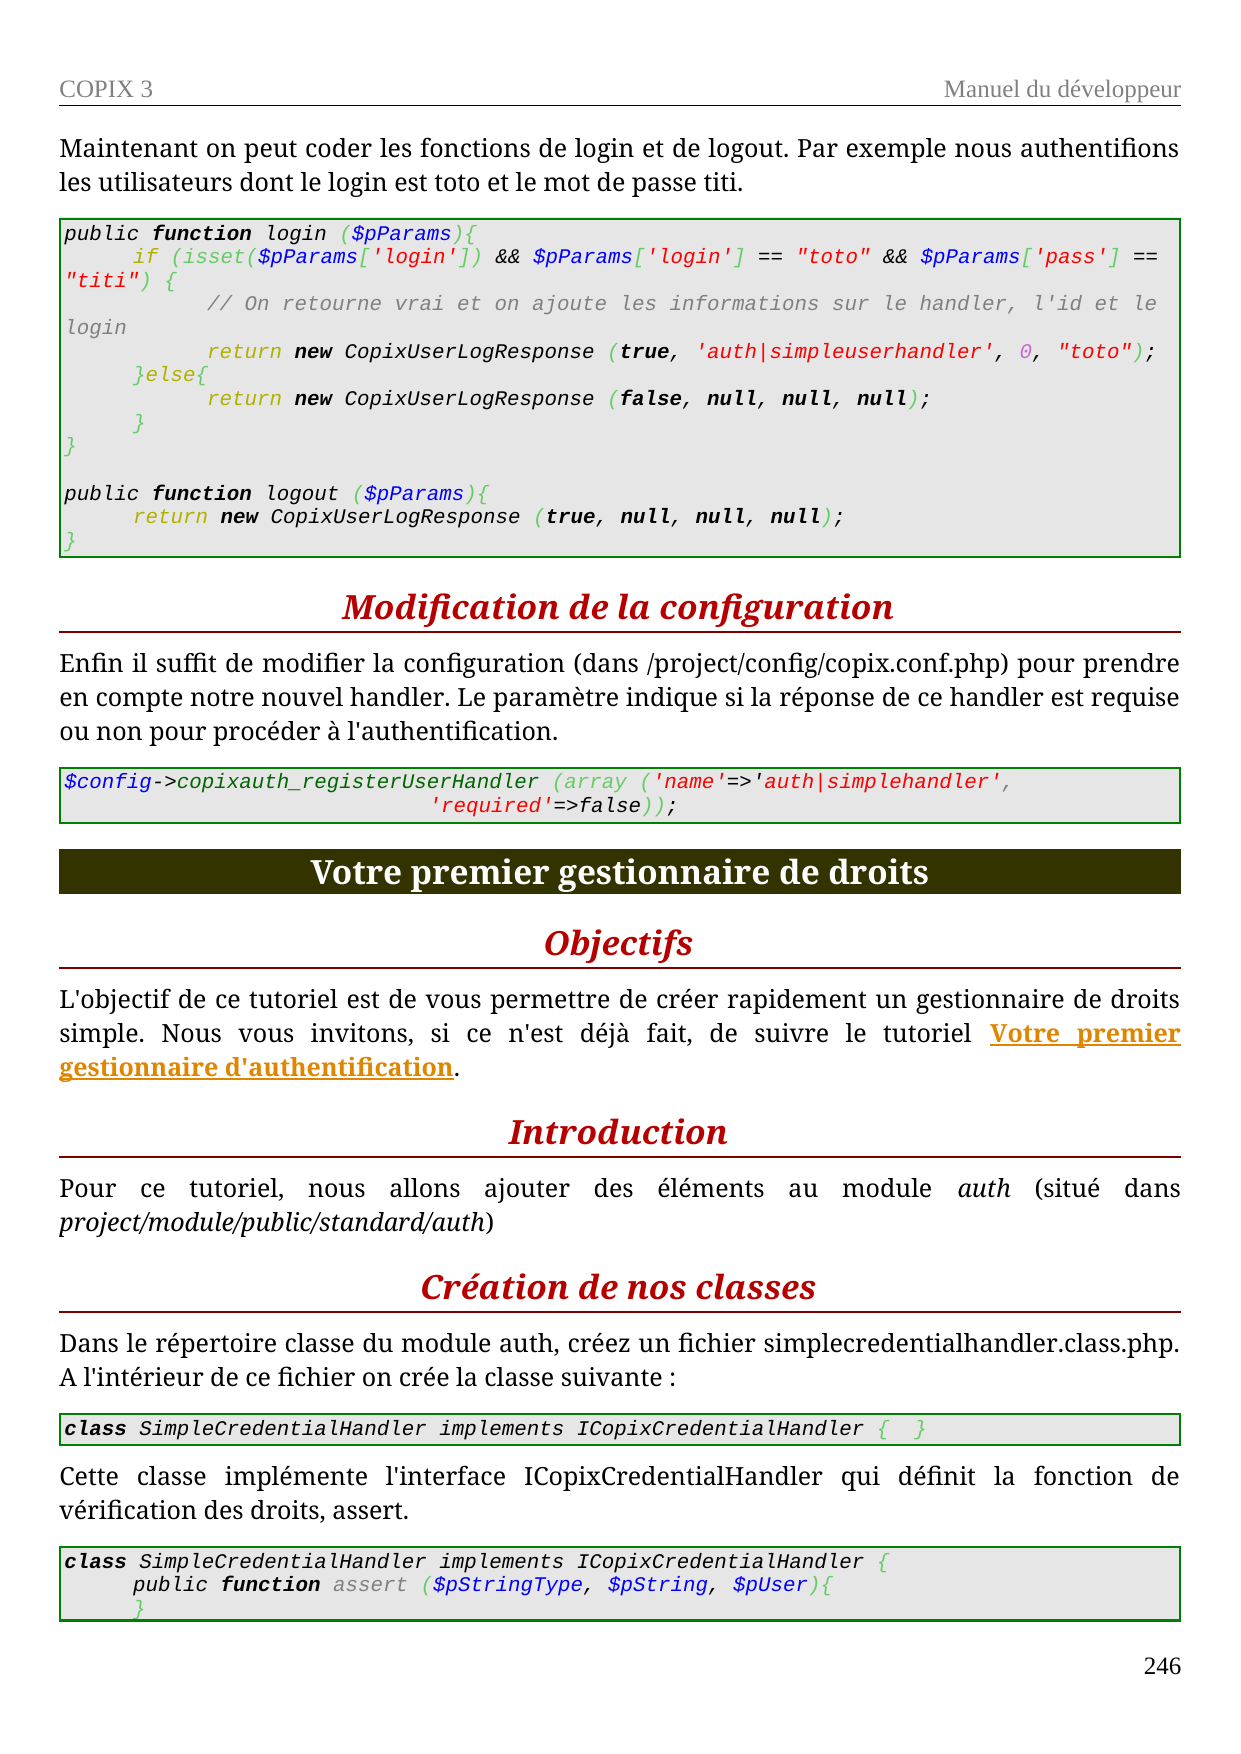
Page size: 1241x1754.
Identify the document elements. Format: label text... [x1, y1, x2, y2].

text Dans le répertoire classe du module auth, créez un fichier simplecredentialhandler.class.php. A l'intérieur de ce fichier on crée la classe suivante : [59, 1326, 1181, 1394]
text public function login ($pParams){ [61, 220, 1179, 241]
text class SimpleCredentialHandler implements ICopixCredentialHandler { [61, 1548, 1179, 1569]
subtitle Objectifs [59, 919, 1181, 967]
text }else{ [61, 359, 1179, 383]
subtitle Introduction [59, 1108, 1181, 1156]
text } [61, 407, 1179, 430]
text Cette classe implémente l'interface ICopixCredentialHandler qui définit la fonction de vérification des droits, assert. [59, 1459, 1181, 1527]
text Enfin il suffit de modifier la configuration (dans /project/config/copix.conf.php) pour prendre en compte notre nouvel handler. Le paramètre indique si la réponse de ce handler est requise ou non pour procéder à l'authentification. [59, 646, 1181, 748]
text } [61, 430, 1179, 454]
text } [61, 525, 1179, 556]
text $config->copixauth_registerUserHandler (array ('name'=>'auth|simplehandler', 'required'=>false)); [61, 769, 1179, 822]
text return new CopixUserLogResponse (false, null, null, null); [61, 383, 1179, 407]
subtitle Votre premier gestionnaire de droits [59, 849, 1181, 894]
subtitle Modification de la configuration [59, 583, 1181, 631]
subtitle Création de nos classes [59, 1264, 1181, 1311]
text public function assert ($pStringType, $pString, $pUser){ [61, 1569, 1179, 1593]
text } [61, 1593, 1179, 1619]
text Maintenant on peut coder les fonctions de login et de logout. Par exemple nous authentifions les utilisateurs dont le login est toto et le mot de passe titi. [59, 131, 1181, 199]
text if (isset($pParams['login']) && $pParams['login'] == "toto" && $pParams['pass'] == "titi") { [61, 241, 1179, 288]
text L'objectif de ce tutoriel est de vous permettre de créer rapidement un gestionnaire de droits simple. Nous vous invitons, si ce n'est déjà fait, de suivre le tutoriel Votre premier gestionnaire d'authentification. [59, 981, 1181, 1083]
text // On retourne vrai et on ajoute les informations sur le handler, l'id et le login [61, 288, 1179, 336]
text return new CopixUserLogResponse (true, 'auth|simpleuserhandler', 0, "toto"); [61, 336, 1179, 359]
text return new CopixUserLogResponse (true, null, null, null); [61, 501, 1179, 525]
text public function logout ($pParams){ [61, 478, 1179, 501]
text class SimpleCredentialHandler implements ICopixCredentialHandler { } [61, 1415, 1179, 1444]
text Pour ce tutoriel, nous allons ajouter des éléments au module auth (situé dans project/module/public/standard/auth) [59, 1171, 1181, 1239]
